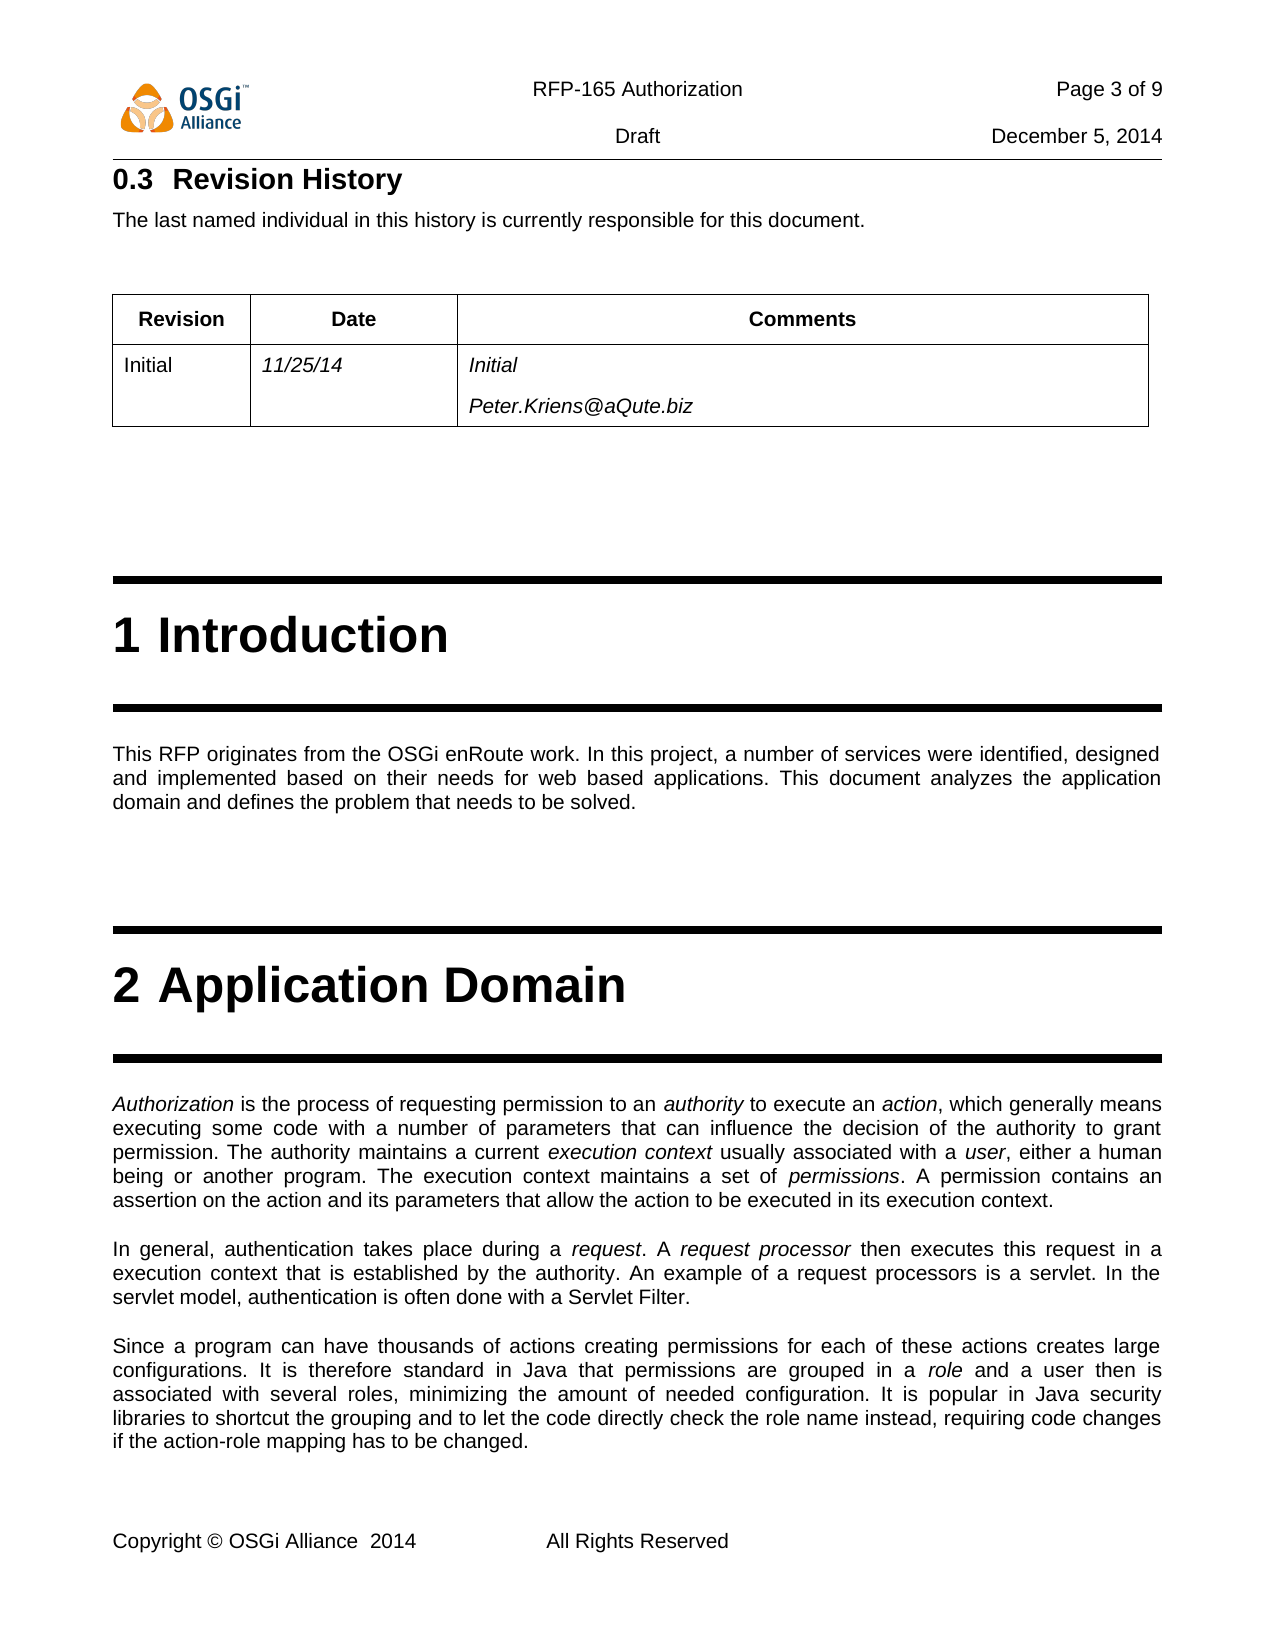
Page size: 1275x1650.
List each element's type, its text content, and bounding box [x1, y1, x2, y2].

table_cell Initial Peter.Kriens@aQute.biz [458, 345, 1148, 426]
table_cell 25-11-14 [251, 345, 457, 426]
picture [113, 76, 257, 140]
table_header Comments [458, 295, 1148, 343]
table_header Revision [113, 295, 250, 343]
text This RFP originates from the OSGi enRoute work. In this project, a number of services were identified, designed and implemented based on their needs for web based applications. This document analyzes the application domain and defines the problem that needs to be solved. [112, 742, 1162, 813]
text The last named individual in this history is currently responsible for this document. [112, 208, 1162, 232]
text In general, authentication takes place during a request. A request processor then executes this request in a execution context that is established by the authority. An example of a request processors is a servlet. In the servlet model, authentication is often done with a Servlet Filter. [112, 1237, 1162, 1308]
table_cell Initial [113, 345, 250, 426]
subtitle Introduction [112, 577, 1162, 712]
table_header Date [251, 295, 457, 343]
subtitle Revision History [112, 160, 1162, 196]
text Authorization is the process of requesting permission to an authority to execute an action, which generally means executing some code with a number of parameters that can influence the decision of the authority to grant permission. The authority maintains a current execution context usually associated with a user, either a human being or another program. The execution context maintains a set of permissions. A permission contains an assertion on the action and its parameters that allow the action to be executed in its execution context. [112, 1092, 1162, 1212]
subtitle Application Domain [112, 927, 1162, 1063]
text Since a program can have thousands of actions creating permissions for each of these actions creates large configurations. It is therefore standard in Java that permissions are grouped in a role and a user then is associated with several roles, minimizing the amount of needed configuration. It is popular in Java security libraries to shortcut the grouping and to let the code directly check the role name instead, requiring code changes if the action-role mapping has to be changed. [112, 1333, 1162, 1453]
